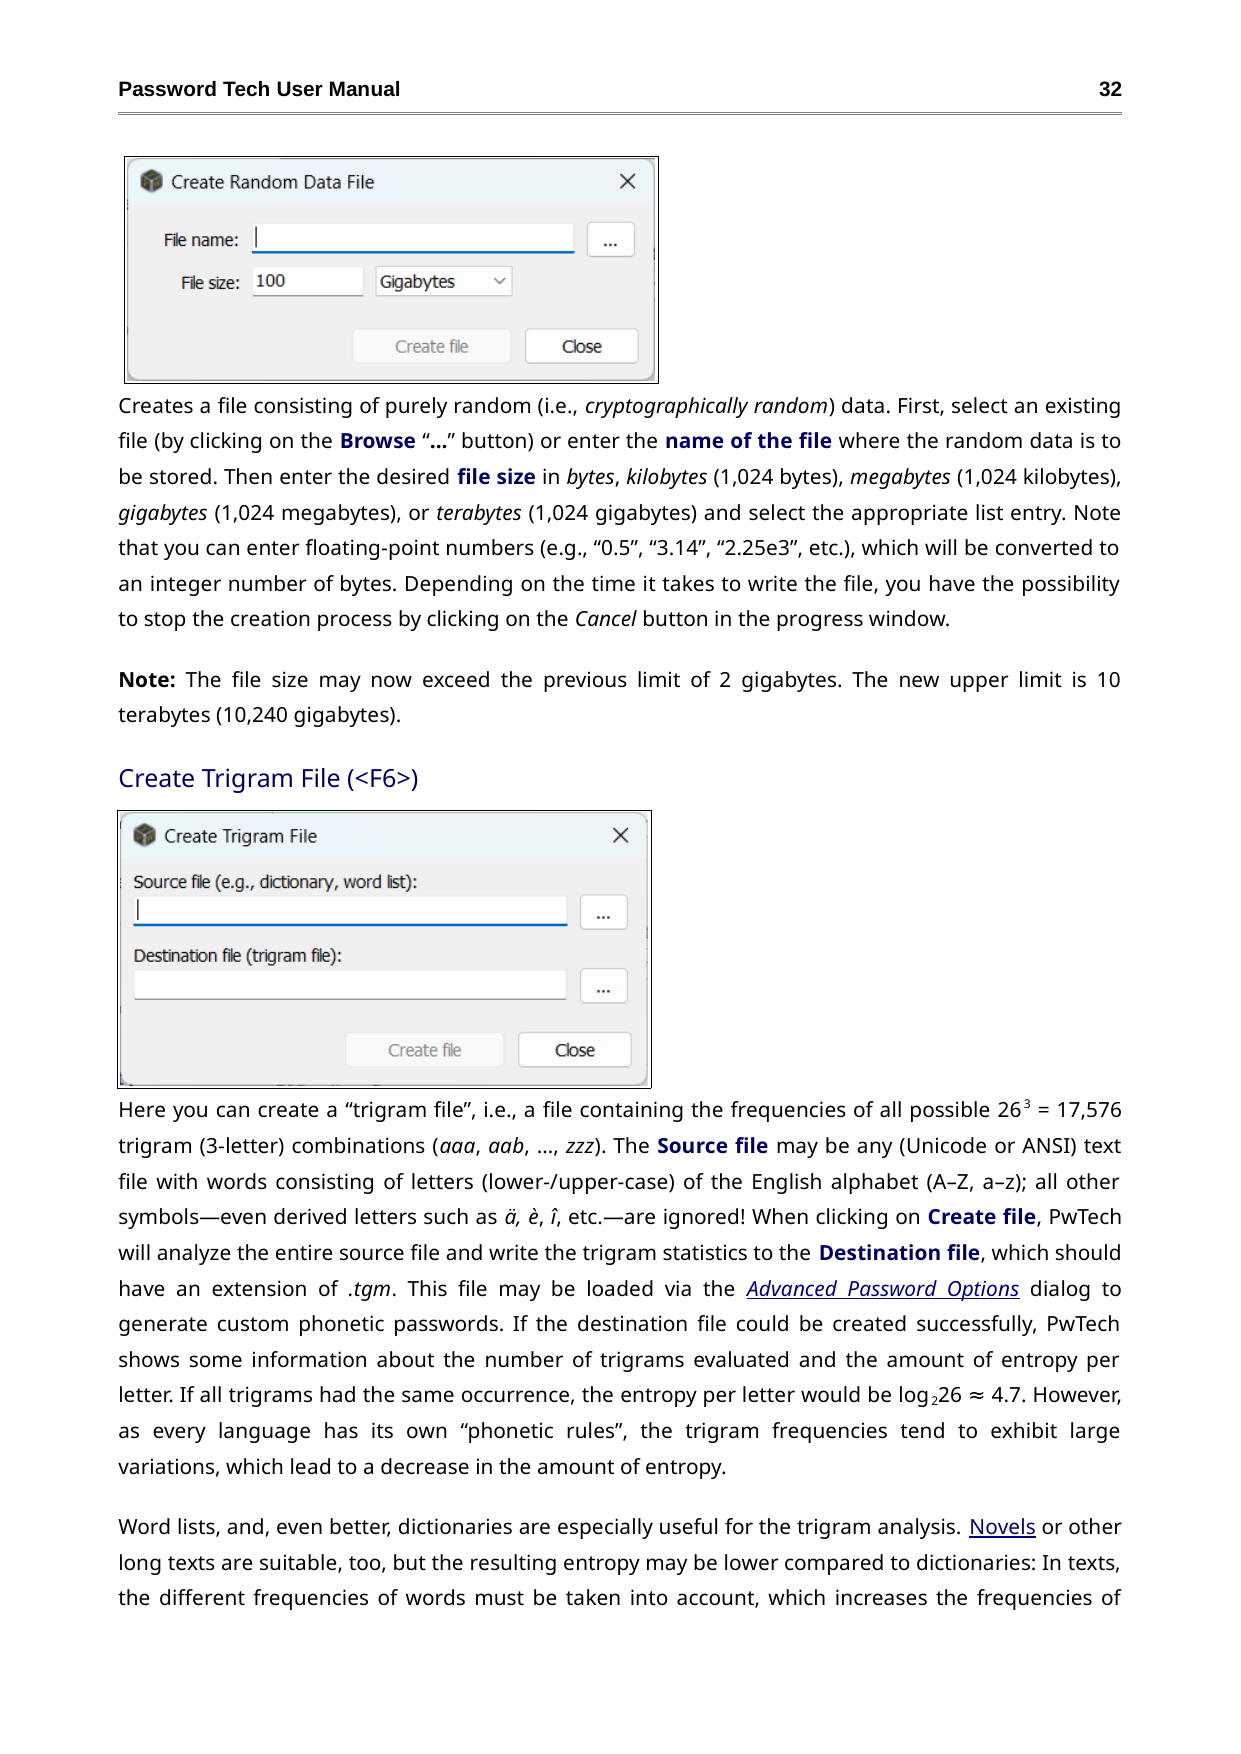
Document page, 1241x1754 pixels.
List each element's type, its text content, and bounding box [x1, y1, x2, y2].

text Creates a file consisting of purely random (i.e., cryptographically random) data. First, select an existing file (by clicking on the Browse “...” button) or enter the name of the file where the random data is to be stored. Then enter the desired file size in bytes, kilobytes (1,024 bytes), megabytes (1,024 kilobytes), gigabytes (1,024 megabytes), or terabytes (1,024 gigabytes) and select the appropriate list entry. Note that you can enter floating-point numbers (e.g., “0.5”, “3.14”, “2.25e3”, etc.), which will be converted to an integer number of bytes. Depending on the time it takes to write the file, you have the possibility to stop the creation process by clicking on the Cancel button in the progress window. [118, 156, 1122, 633]
subtitle Create Trigram File (<F6>) [118, 761, 1122, 795]
text Here you can create a “trigram file”, i.e., a file containing the frequencies of all possible 263 = 17,576 trigram (3-letter) combinations (aaa, aab, …, zzz). The Source file may be any (Unicode or ANSI) text file with words consisting of letters (lower-/upper-case) of the English alphabet (A–Z, a–z); all other symbols—even derived letters such as ä, è, î, etc.—are ignored! When clicking on Create file, PwTech will analyze the entire source file and write the trigram statistics to the Destination file, which should have an extension of .tgm. This file may be loaded via the Advanced Password Options dialog to generate custom phonetic passwords. If the destination file could be created successfully, PwTech shows some information about the number of trigrams evaluated and the amount of entropy per letter. If all trigrams had the same occurrence, the entropy per letter would be log226 ≈ 4.7. However, as every language has its own “phonetic rules”, the trigram frequencies tend to exhibit large variations, which lead to a decrease in the amount of entropy. [118, 809, 1122, 1480]
picture [120, 812, 648, 1086]
text Note: The file size may now exceed the previous limit of 2 gigabytes. The new upper limit is 10 terabytes (10,240 gigabytes). [118, 665, 1122, 729]
picture [127, 158, 655, 381]
text Word lists, and, even better, dictionaries are especially useful for the trigram analysis. Novels or other long texts are suitable, too, but the resulting entropy may be lower compared to dictionaries: In texts, the different frequencies of words must be taken into account, which increases the frequencies of [118, 1512, 1122, 1612]
